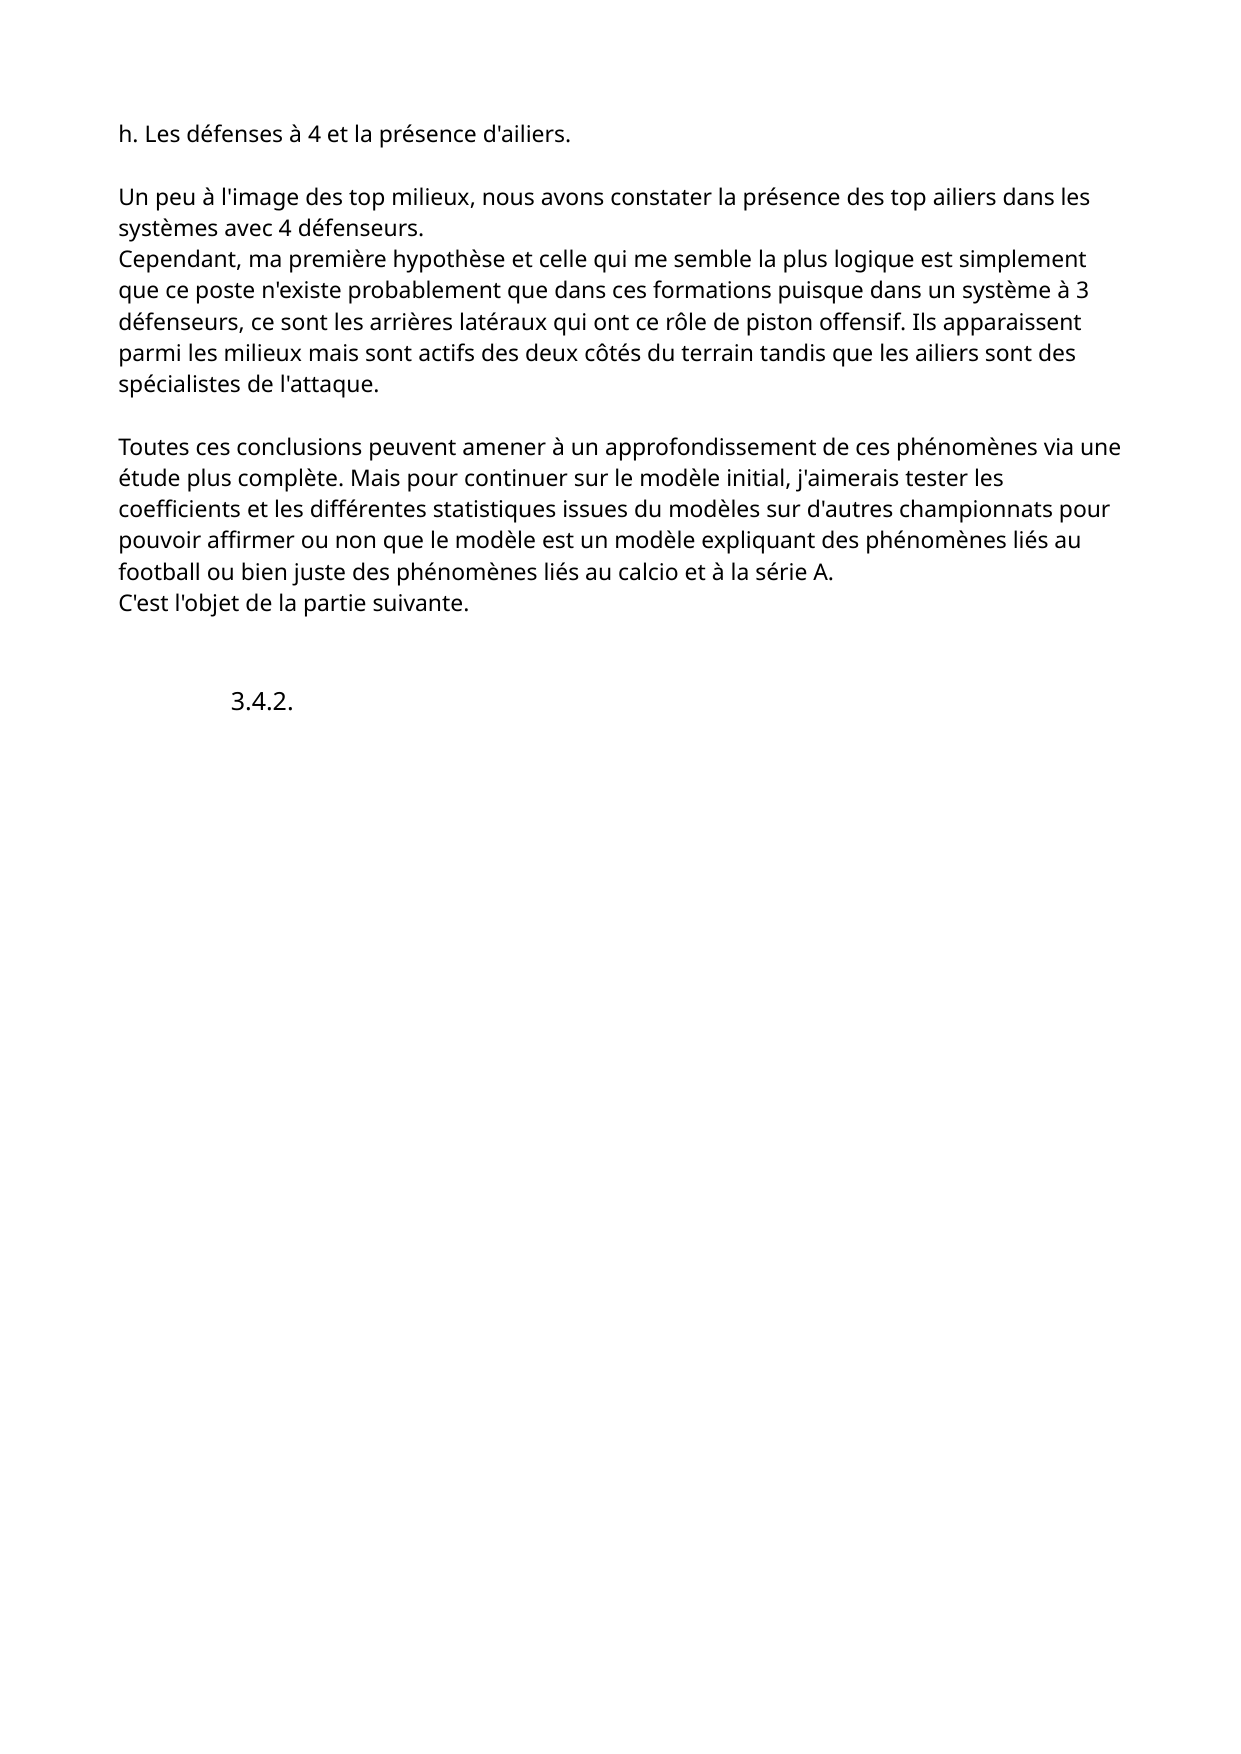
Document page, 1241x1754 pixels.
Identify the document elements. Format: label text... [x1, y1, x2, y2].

text Toutes ces conclusions peuvent amener à un approfondissement de ces phénomènes via une étude plus complète. Mais pour continuer sur le modèle initial, j'aimerais tester les coefficients et les différentes statistiques issues du modèles sur d'autres championnats pour pouvoir affirmer ou non que le modèle est un modèle expliquant des phénomènes liés au football ou bien juste des phénomènes liés au calcio et à la série A. [118, 431, 1122, 587]
text Cependant, ma première hypothèse et celle qui me semble la plus logique est simplement que ce poste n'existe probablement que dans ces formations puisque dans un système à 3 défenseurs, ce sont les arrières latéraux qui ont ce rôle de piston offensif. Ils apparaissent parmi les milieux mais sont actifs des deux côtés du terrain tandis que les ailiers sont des spécialistes de l'attaque. [118, 243, 1122, 399]
text h. Les défenses à 4 et la présence d'ailiers. [118, 118, 1122, 149]
text Un peu à l'image des top milieux, nous avons constater la présence des top ailiers dans les systèmes avec 4 défenseurs. [118, 181, 1122, 243]
text C'est l'objet de la partie suivante. [118, 587, 1122, 618]
